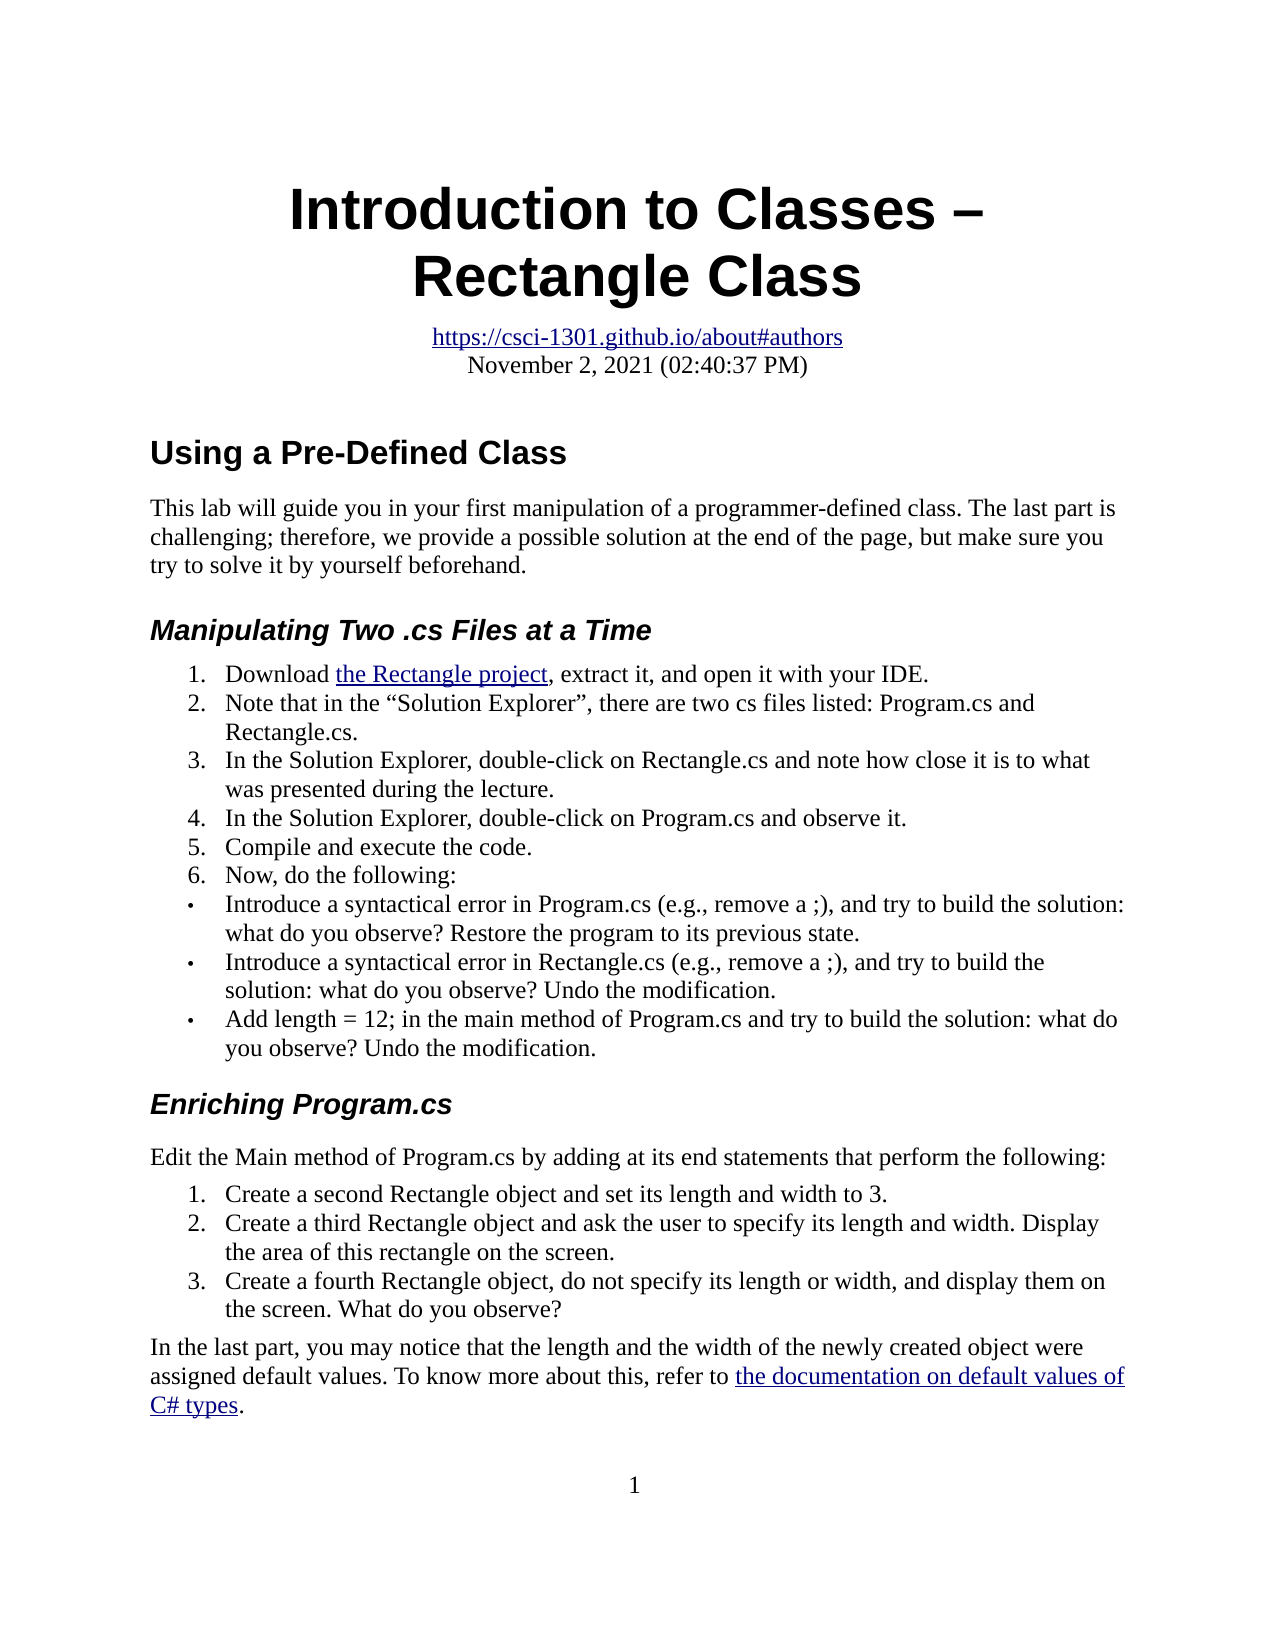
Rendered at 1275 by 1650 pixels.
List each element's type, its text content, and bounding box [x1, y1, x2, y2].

list Compile and execute the code. [187, 832, 1125, 861]
list Note that in the “Solution Explorer”, there are two cs files listed: Program.cs and Rectangle.cs. [187, 688, 1125, 746]
list Create a third Rectangle object and ask the user to specify its length and width. Display the area of this rectangle on the screen. [187, 1208, 1125, 1266]
text In the last part, you may notice that the length and the width of the newly created object were assigned default values. To know more about this, refer to the documentation on default values of C# types. [150, 1332, 1125, 1418]
subtitle Using a Pre-Defined Class [150, 433, 1125, 472]
list Now, do the following: [187, 861, 1125, 889]
text Edit the Main method of Program.cs by adding at its end statements that perform the following: [150, 1142, 1125, 1171]
text November 2, 2021 (02:40:37 PM) [150, 350, 1125, 379]
title Introduction to Classes – Rectangle Class [150, 175, 1125, 309]
list In the Solution Explorer, double-click on Program.cs and observe it. [187, 803, 1125, 832]
list Create a second Rectangle object and set its length and width to 3. [187, 1179, 1125, 1208]
list Download the Rectangle project, extract it, and open it with your IDE. [187, 659, 1125, 688]
list Introduce a syntactical error in Rectangle.cs (e.g., remove a ;), and try to build the solution: what do you observe? Undo the modification. [187, 947, 1125, 1004]
list In the Solution Explorer, double-click on Rectangle.cs and note how close it is to what was presented during the lecture. [187, 746, 1125, 803]
subtitle Manipulating Two .cs Files at a Time [150, 613, 1125, 647]
list Add length = 12; in the main method of Program.cs and try to build the solution: what do you observe? Undo the modification. [187, 1004, 1125, 1062]
subtitle Enriching Program.cs [150, 1087, 1125, 1120]
text https://csci-1301.github.io/about#authors [150, 322, 1125, 350]
text This lab will guide you in your first manipulation of a programmer-defined class. The last part is challenging; therefore, we provide a possible solution at the end of the page, but make sure you try to solve it by yourself beforehand. [150, 493, 1125, 579]
list Introduce a syntactical error in Program.cs (e.g., remove a ;), and try to build the solution: what do you observe? Restore the program to its previous state. [187, 889, 1125, 947]
list Create a fourth Rectangle object, do not specify its length or width, and display them on the screen. What do you observe? [187, 1266, 1125, 1323]
